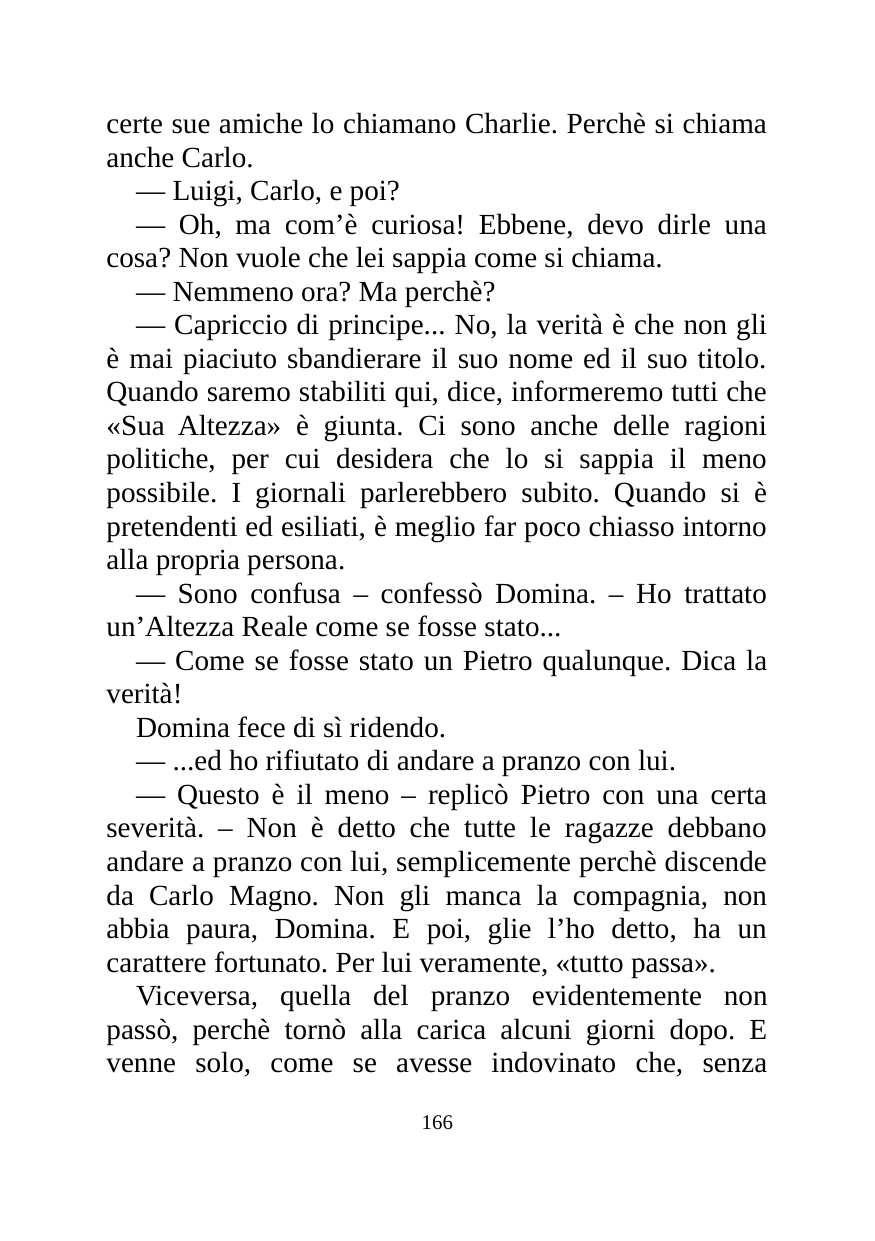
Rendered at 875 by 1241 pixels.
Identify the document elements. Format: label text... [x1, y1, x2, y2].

text — Nemmeno ora? Ma perchè? [106, 274, 768, 307]
text Viceversa, quella del pranzo evidentemente non passò, perchè tornò alla carica alcuni giorni dopo. E venne solo, come se avesse indovinato che, senza [106, 978, 768, 1079]
text — Capriccio di principe... No, la verità è che non gli è mai piaciuto sbandierare il suo nome ed il suo titolo. Quando saremo stabiliti qui, dice, informeremo tutti che «Sua Altezza» è giunta. Ci sono anche delle ragioni politiche, per cui desidera che lo si sappia il meno possibile. I giornali parlerebbero subito. Quando si è pretendenti ed esiliati, è meglio far poco chiasso intorno alla propria persona. [106, 307, 768, 576]
text — ...ed ho rifiutato di andare a pranzo con lui. [106, 743, 768, 777]
text Domina fece di sì ridendo. [106, 710, 768, 743]
text — Questo è il meno – replicò Pietro con una certa severità. – Non è detto che tutte le ragazze debbano andare a pranzo con lui, semplicemente perchè discende da Carlo Magno. Non gli manca la compagnia, non abbia paura, Domina. E poi, glie l’ho detto, ha un carattere fortunato. Per lui veramente, «tutto passa». [106, 777, 768, 978]
text — Luigi, Carlo, e poi? [106, 173, 768, 207]
text certe sue amiche lo chiamano Charlie. Perchè si chiama anche Carlo. [106, 106, 768, 173]
text — Sono confusa – confessò Domina. – Ho trattato un’Altezza Reale come se fosse stato... [106, 576, 768, 643]
text — Come se fosse stato un Pietro qualunque. Dica la verità! [106, 643, 768, 710]
text — Oh, ma com’è curiosa! Ebbene, devo dirle una cosa? Non vuole che lei sappia come si chiama. [106, 207, 768, 274]
